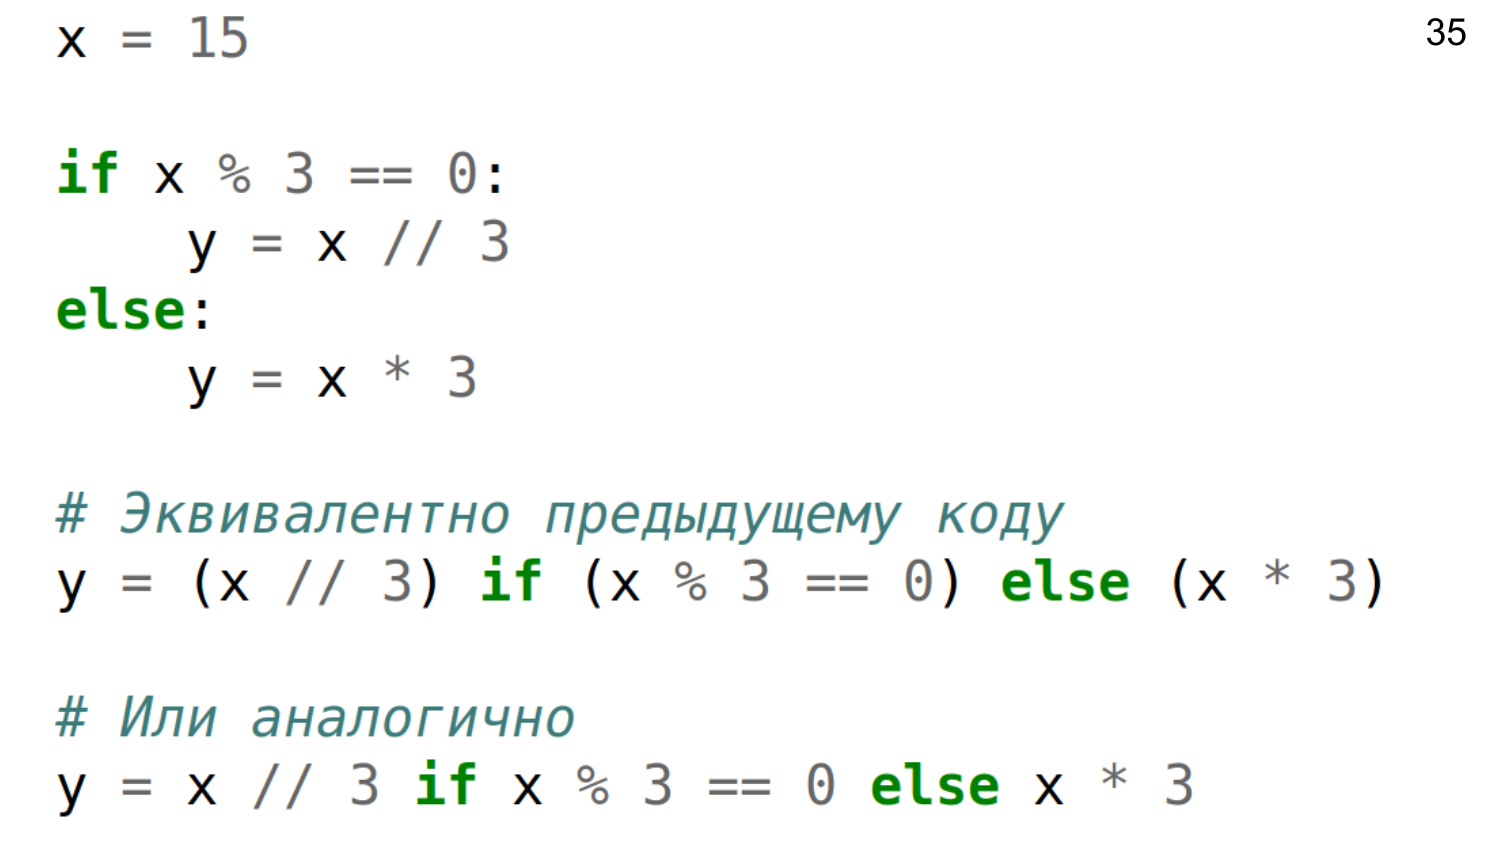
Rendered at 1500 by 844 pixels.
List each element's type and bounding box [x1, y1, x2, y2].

picture [35, 11, 1394, 833]
